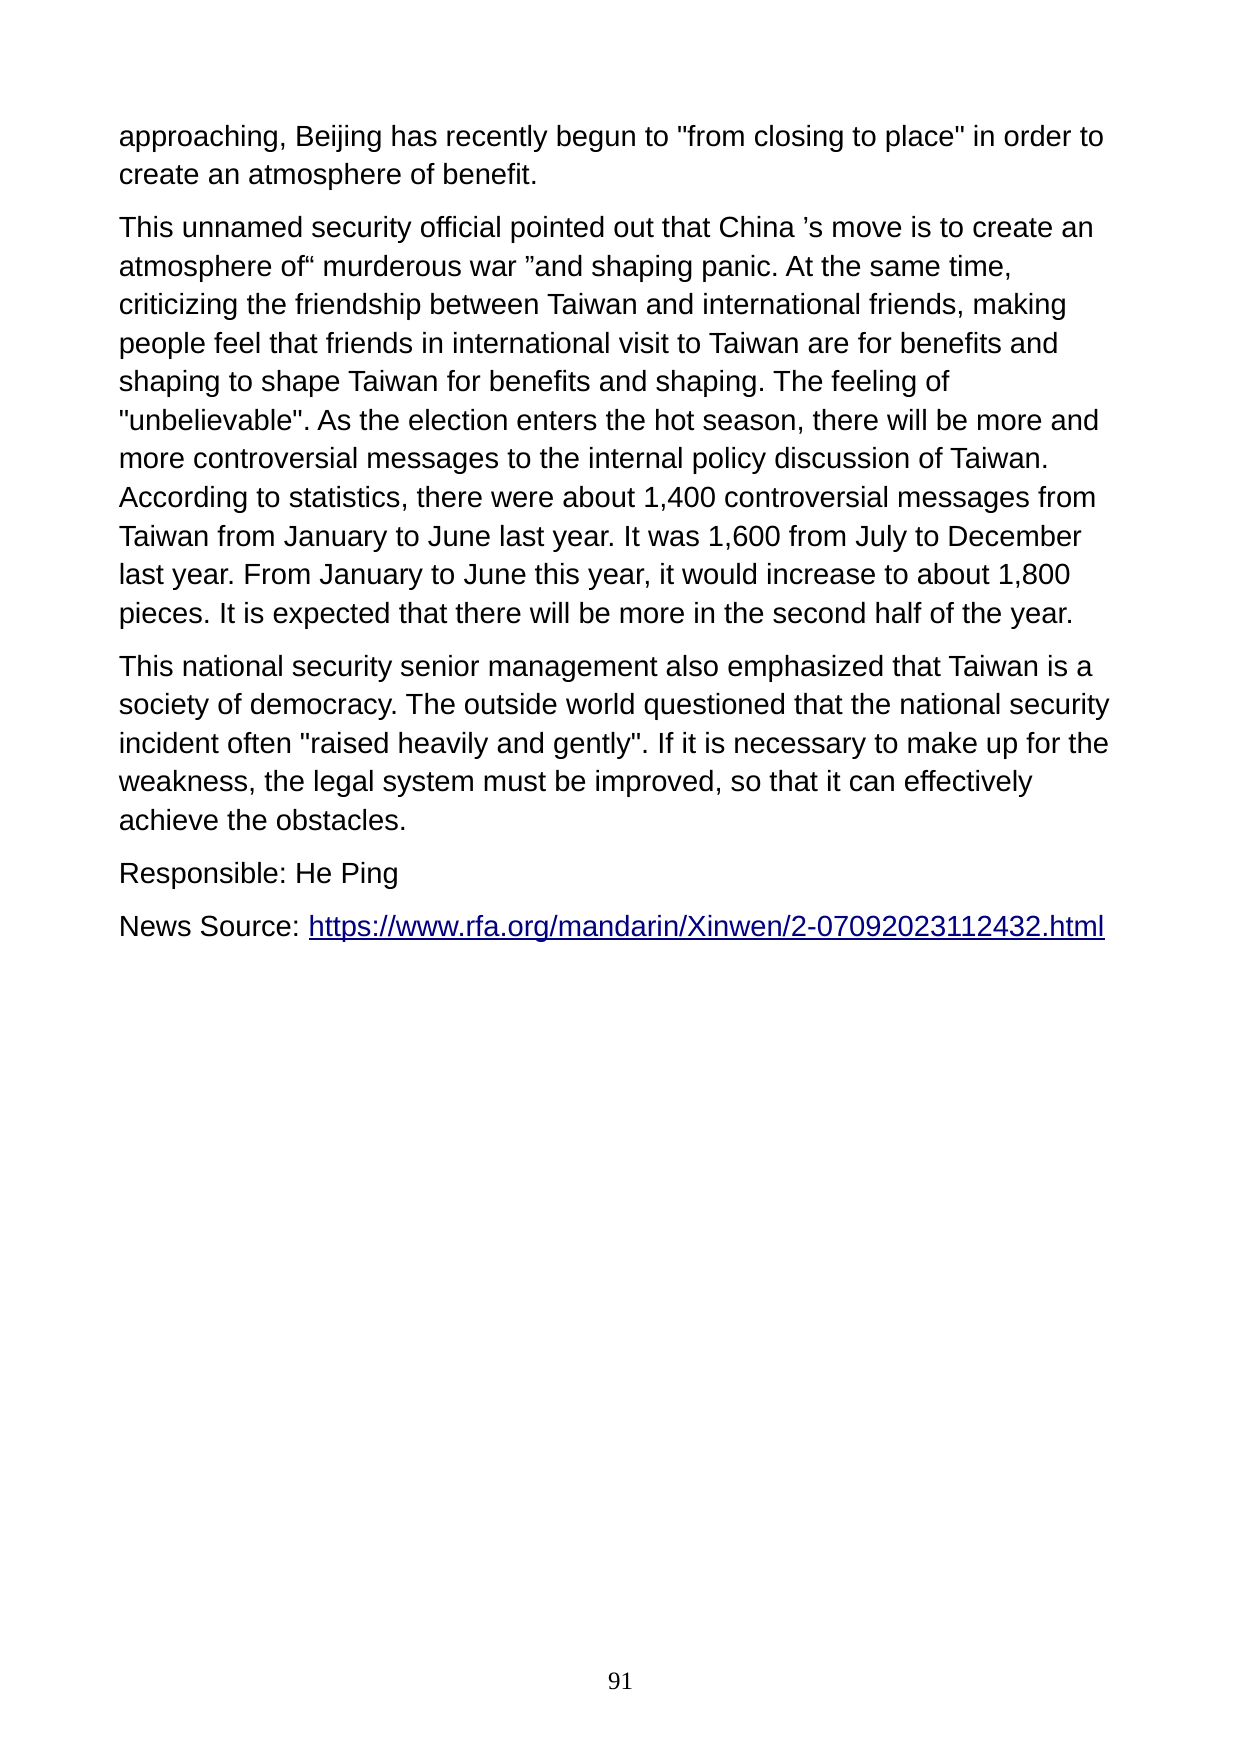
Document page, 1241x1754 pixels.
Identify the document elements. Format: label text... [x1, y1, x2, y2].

text approaching, Beijing has recently begun to "from closing to place" in order to create an atmosphere of benefit. [118, 118, 1122, 191]
text This national security senior management also emphasized that Taiwan is a society of democracy. The outside world questioned that the national security incident often "raised heavily and gently". If it is necessary to make up for the weakness, the legal system must be improved, so that it can effectively achieve the obstacles. [118, 649, 1122, 836]
text Responsible: He Ping [118, 856, 1122, 889]
text News Source: https://www.rfa.org/mandarin/Xinwen/2-07092023112432.html [118, 909, 1122, 943]
text This unnamed security official pointed out that China ’s move is to create an atmosphere of“ murderous war ”and shaping panic. At the same time, criticizing the friendship between Taiwan and international friends, making people feel that friends in international visit to Taiwan are for benefits and shaping to shape Taiwan for benefits and shaping. The feeling of "unbelievable". As the election enters the hot season, there will be more and more controversial messages to the internal policy discussion of Taiwan. According to statistics, there were about 1,400 controversial messages from Taiwan from January to June last year. It was 1,600 from July to December last year. From January to June this year, it would increase to about 1,800 pieces. It is expected that there will be more in the second half of the year. [118, 210, 1122, 629]
